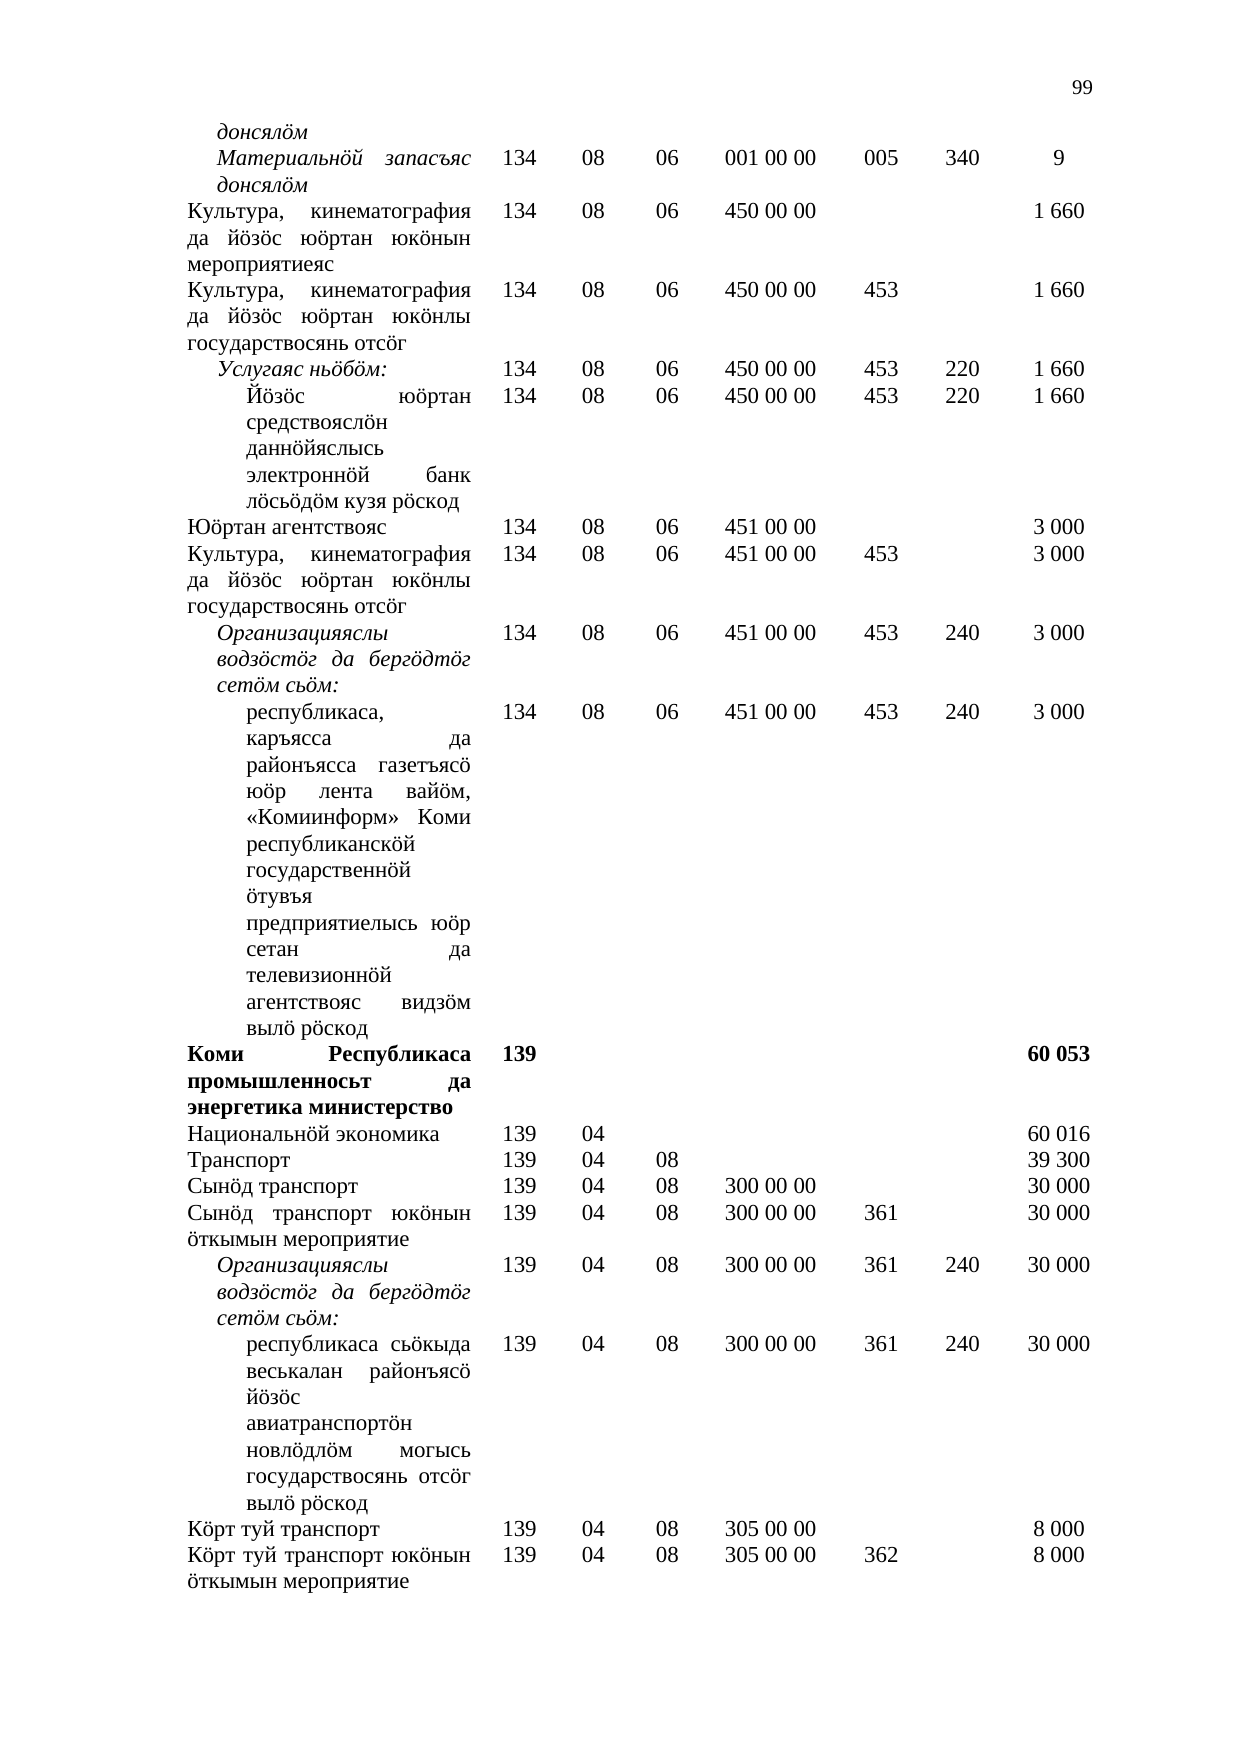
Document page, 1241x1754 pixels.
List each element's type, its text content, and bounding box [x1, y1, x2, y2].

table_cell 361 [837, 1330, 925, 1515]
table_cell [630, 1120, 704, 1146]
table_cell 30 000 [999, 1251, 1118, 1330]
table_cell [837, 1041, 925, 1119]
table_cell 305 00 00 [704, 1541, 837, 1594]
table_cell 04 [556, 1330, 630, 1515]
table_cell 134 [482, 698, 556, 1041]
table_cell 30 000 [999, 1172, 1118, 1199]
table_cell Кöрт туй транспорт юкöнын öткымын мероприятие [176, 1541, 482, 1594]
table_cell 08 [556, 540, 630, 619]
table_cell 04 [556, 1120, 630, 1146]
table_cell 08 [630, 1515, 704, 1541]
table_cell [925, 514, 999, 540]
table_cell 3 000 [999, 698, 1118, 1041]
table_cell 220 [925, 355, 999, 382]
table_cell 451 00 00 [704, 540, 837, 619]
table_cell 300 00 00 [704, 1330, 837, 1515]
table_cell Организацияяслы водзöстöг да бергöдтöг сетöм сьöм: [176, 619, 482, 698]
table_cell [837, 1120, 925, 1146]
table_cell 361 [837, 1251, 925, 1330]
table_cell 139 [482, 1041, 556, 1119]
table_cell Сынöд транспорт юкöнын öткымын мероприятие [176, 1199, 482, 1251]
table_cell 134 [482, 355, 556, 382]
table_cell 001 00 00 [704, 145, 837, 197]
table_cell 240 [925, 619, 999, 698]
table_cell 139 [482, 1251, 556, 1330]
table_cell 450 00 00 [704, 355, 837, 382]
table_cell [837, 1146, 925, 1172]
table_cell [837, 118, 925, 144]
table_cell Культура, кинематография да йöзöс юöртан юкöнлы государствосянь отсöг [176, 276, 482, 355]
table_cell [925, 540, 999, 619]
table_cell 1 660 [999, 197, 1118, 276]
table_cell 30 000 [999, 1330, 1118, 1515]
table_cell 08 [630, 1199, 704, 1251]
table_cell 06 [630, 355, 704, 382]
table_cell [999, 118, 1118, 144]
table_cell 60 016 [999, 1120, 1118, 1146]
table_cell 453 [837, 355, 925, 382]
table_cell 39 300 [999, 1146, 1118, 1172]
table_cell 134 [482, 619, 556, 698]
table_cell 08 [630, 1251, 704, 1330]
table_cell 139 [482, 1120, 556, 1146]
table_cell 134 [482, 276, 556, 355]
table_cell [704, 1146, 837, 1172]
table_cell [925, 197, 999, 276]
table_cell Кöрт туй транспорт [176, 1515, 482, 1541]
table_cell 450 00 00 [704, 276, 837, 355]
table_cell Коми Республикаса промышленносьт да энергетика министерство [176, 1041, 482, 1119]
table_cell 3 000 [999, 540, 1118, 619]
table_cell 3 000 [999, 619, 1118, 698]
table_cell 453 [837, 276, 925, 355]
table_cell 08 [630, 1541, 704, 1594]
table_cell 1 660 [999, 355, 1118, 382]
table_cell 305 00 00 [704, 1515, 837, 1541]
table_cell 08 [556, 197, 630, 276]
table_cell Национальнöй экономика [176, 1120, 482, 1146]
table_cell [704, 1041, 837, 1119]
table_cell донсялöм [176, 118, 482, 144]
table_cell 08 [556, 619, 630, 698]
table_cell 453 [837, 698, 925, 1041]
table_cell 451 00 00 [704, 619, 837, 698]
table_cell 06 [630, 698, 704, 1041]
table_cell 08 [630, 1172, 704, 1199]
table_cell 06 [630, 514, 704, 540]
table_cell 04 [556, 1146, 630, 1172]
table_cell [837, 1172, 925, 1199]
table_cell Транспорт [176, 1146, 482, 1172]
table_cell 04 [556, 1172, 630, 1199]
table_cell [837, 197, 925, 276]
table_cell [482, 118, 556, 144]
table_cell 06 [630, 619, 704, 698]
table_cell [925, 276, 999, 355]
table_cell 134 [482, 145, 556, 197]
table_cell 08 [556, 145, 630, 197]
table_cell 60 053 [999, 1041, 1118, 1119]
table_cell 08 [556, 355, 630, 382]
table_cell [925, 118, 999, 144]
table_cell 06 [630, 540, 704, 619]
table_cell 134 [482, 540, 556, 619]
table_cell 1 660 [999, 276, 1118, 355]
table_cell 9 [999, 145, 1118, 197]
table_cell [556, 118, 630, 144]
table_cell [925, 1120, 999, 1146]
table_cell 8 000 [999, 1515, 1118, 1541]
table_cell 08 [556, 276, 630, 355]
table_cell 362 [837, 1541, 925, 1594]
table_cell 08 [556, 382, 630, 513]
table_cell 139 [482, 1199, 556, 1251]
table_cell 450 00 00 [704, 197, 837, 276]
table_cell [704, 1120, 837, 1146]
table_cell [630, 118, 704, 144]
table_cell 451 00 00 [704, 514, 837, 540]
table_cell [925, 1172, 999, 1199]
table_cell 139 [482, 1541, 556, 1594]
table_cell 04 [556, 1251, 630, 1330]
table_cell 453 [837, 540, 925, 619]
table_cell 450 00 00 [704, 382, 837, 513]
table_cell [925, 1541, 999, 1594]
table_cell Культура, кинематография да йöзöс юöртан юкöнын мероприятиеяс [176, 197, 482, 276]
table_cell Йöзöс юöртан средствояслöн даннöйяслысь электроннöй банк лöсьöдöм кузя рöскод [176, 382, 482, 513]
table_cell 08 [556, 698, 630, 1041]
table_cell республикаса, каръясса да районъясса газетъясö юöр лента вайöм, «Комиинформ» Коми республиканскöй государственнöй öтувъя предприятиелысь юöр сетан да телевизионнöй агентствояс видзöм вылö рöскод [176, 698, 482, 1041]
table_cell 453 [837, 382, 925, 513]
table_cell [925, 1199, 999, 1251]
table_cell Материальнöй запасъяс донсялöм [176, 145, 482, 197]
table_cell Юöртан агентствояс [176, 514, 482, 540]
table_cell 04 [556, 1541, 630, 1594]
table_cell 240 [925, 1251, 999, 1330]
table_cell 361 [837, 1199, 925, 1251]
table_cell 06 [630, 145, 704, 197]
table_cell 139 [482, 1146, 556, 1172]
table_cell 139 [482, 1515, 556, 1541]
table_cell 240 [925, 698, 999, 1041]
table_cell 134 [482, 514, 556, 540]
table_cell [630, 1041, 704, 1119]
table_cell 04 [556, 1199, 630, 1251]
table_cell 3 000 [999, 514, 1118, 540]
table_cell 139 [482, 1172, 556, 1199]
table_cell 451 00 00 [704, 698, 837, 1041]
table_cell [837, 514, 925, 540]
table_cell 8 000 [999, 1541, 1118, 1594]
table_cell 1 660 [999, 382, 1118, 513]
table_cell 300 00 00 [704, 1199, 837, 1251]
table_cell Культура, кинематография да йöзöс юöртан юкöнлы государствосянь отсöг [176, 540, 482, 619]
table_cell 300 00 00 [704, 1251, 837, 1330]
table_cell Сынöд транспорт [176, 1172, 482, 1199]
table_cell 139 [482, 1330, 556, 1515]
table_cell 134 [482, 382, 556, 513]
table_cell 06 [630, 276, 704, 355]
table_cell 240 [925, 1330, 999, 1515]
table_cell 08 [630, 1330, 704, 1515]
table_cell 08 [630, 1146, 704, 1172]
table_cell 300 00 00 [704, 1172, 837, 1199]
table_cell республикаса сьöкыда веськалан районъясö йöзöс авиатранспортöн новлöдлöм могысь государствосянь отсöг вылö рöскод [176, 1330, 482, 1515]
table_cell [556, 1041, 630, 1119]
table_cell 005 [837, 145, 925, 197]
table_cell 220 [925, 382, 999, 513]
table_cell 453 [837, 619, 925, 698]
table_cell [925, 1041, 999, 1119]
table_cell [925, 1146, 999, 1172]
table_cell 340 [925, 145, 999, 197]
table_cell [704, 118, 837, 144]
table_cell Организацияяслы водзöстöг да бергöдтöг сетöм сьöм: [176, 1251, 482, 1330]
table_cell [925, 1515, 999, 1541]
table_cell [837, 1515, 925, 1541]
table_cell 30 000 [999, 1199, 1118, 1251]
table_cell 06 [630, 197, 704, 276]
table_cell 04 [556, 1515, 630, 1541]
table_cell 08 [556, 514, 630, 540]
table_cell 06 [630, 382, 704, 513]
table_cell 134 [482, 197, 556, 276]
table_cell Услугаяс ньöбöм: [176, 355, 482, 382]
